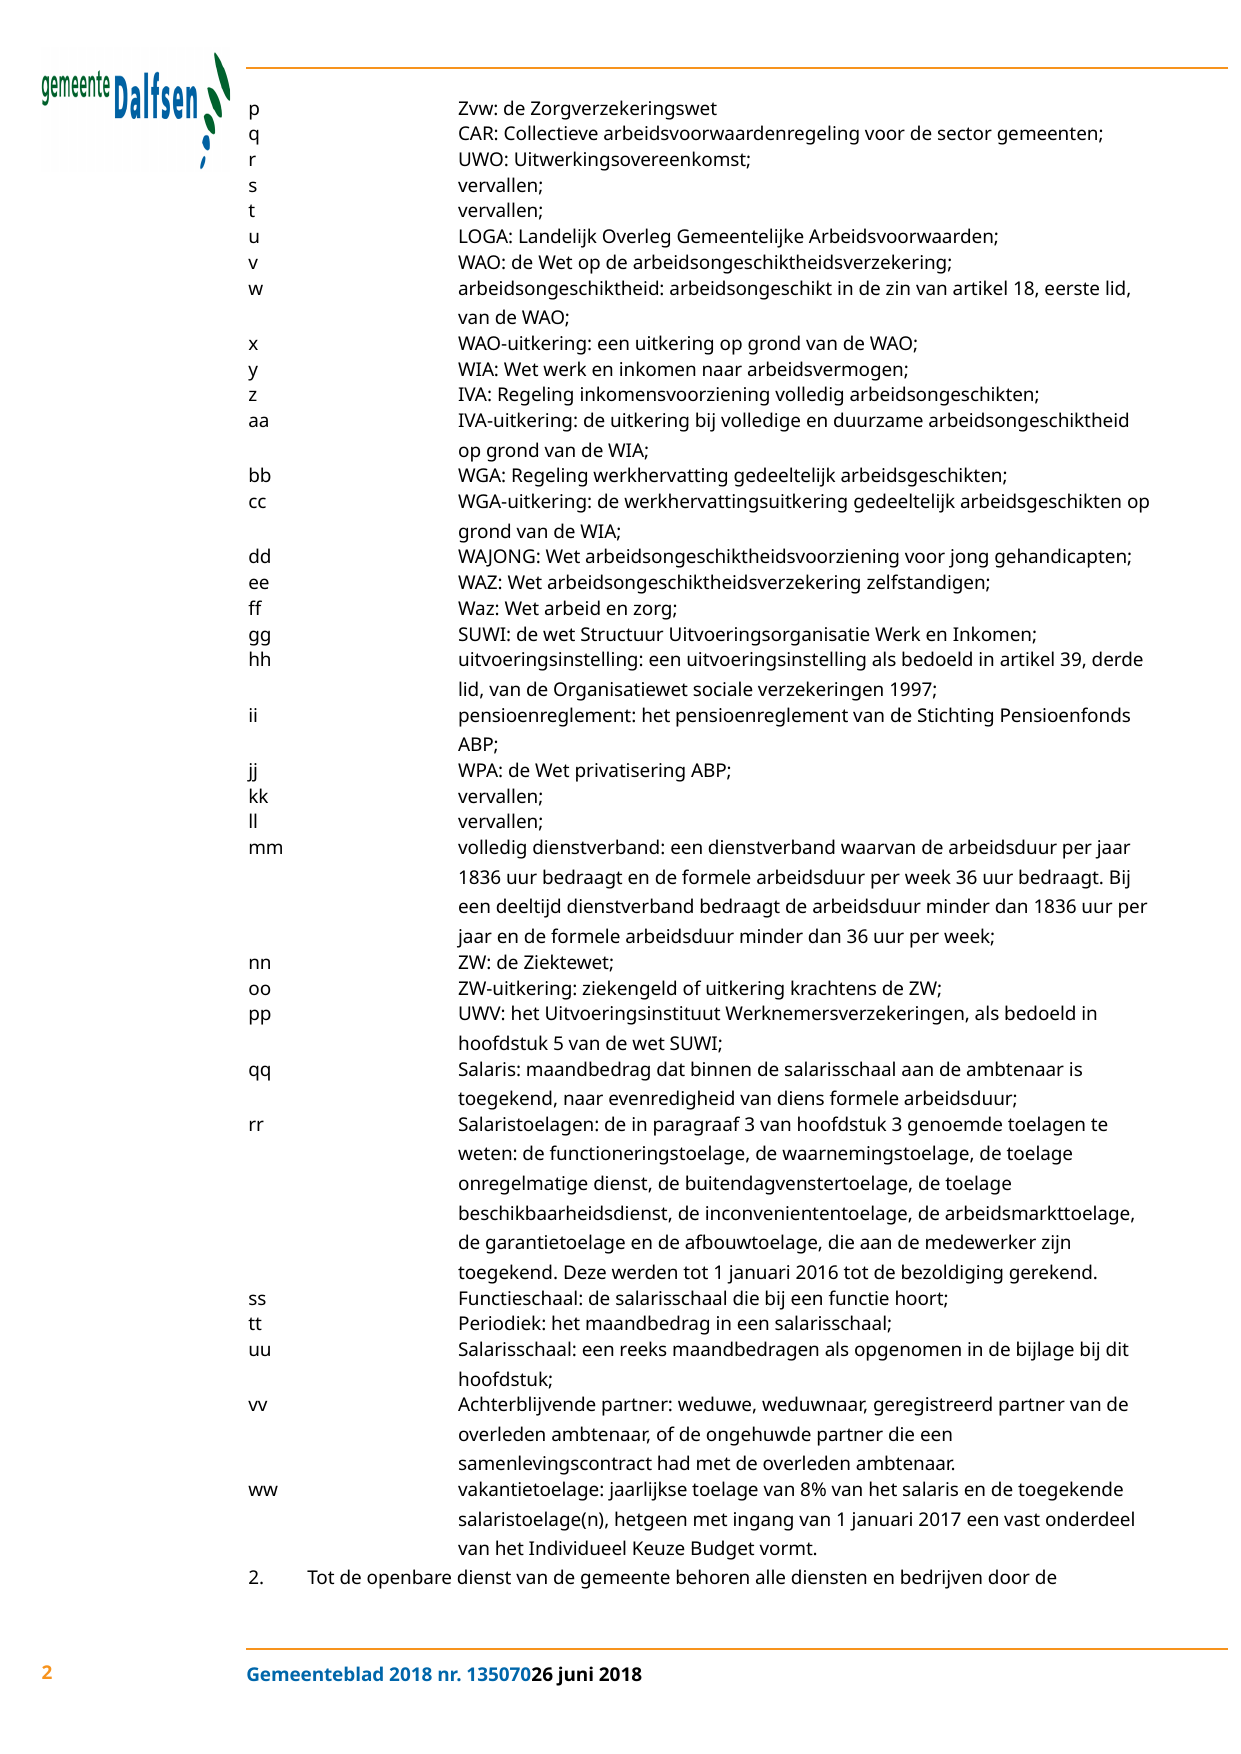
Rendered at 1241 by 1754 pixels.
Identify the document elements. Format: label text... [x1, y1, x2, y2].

table_cell WAO-uitkering: een uitkering op grond van de WAO; [458, 330, 1152, 356]
table_cell ZW-uitkering: ziekengeld of uitkering krachtens de ZW; [458, 975, 1152, 1000]
table_cell gg [248, 621, 458, 647]
table_cell z [248, 382, 458, 407]
table_cell WAO: de Wet op de arbeidsongeschiktheidsverzekering; [458, 249, 1152, 275]
table_cell kk [248, 783, 458, 809]
table_cell t [248, 198, 458, 223]
table_cell ss [248, 1285, 458, 1310]
table_cell ii [248, 702, 458, 757]
table_cell ee [248, 570, 458, 595]
table_cell Waz: Wet arbeid en zorg; [458, 595, 1152, 621]
table_cell WAZ: Wet arbeidsongeschiktheidsverzekering zelfstandigen; [458, 570, 1152, 595]
table_cell tt [248, 1310, 458, 1336]
table_cell qq [248, 1056, 458, 1111]
table_cell Salarisschaal: een reeks maandbedragen als opgenomen in de bijlage bij dit hoofdstuk; [458, 1336, 1152, 1391]
table_cell vervallen; [458, 809, 1152, 834]
table_cell nn [248, 949, 458, 975]
table_cell ZW: de Ziektewet; [458, 949, 1152, 975]
table_cell pp [248, 1000, 458, 1056]
table_cell Periodiek: het maandbedrag in een salarisschaal; [458, 1310, 1152, 1336]
table_cell UWO: Uitwerkingsovereenkomst; [458, 146, 1152, 172]
table_cell CAR: Collectieve arbeidsvoorwaardenregeling voor de sector gemeenten; [458, 121, 1152, 146]
table_cell vervallen; [458, 198, 1152, 223]
table_cell vakantietoelage: jaarlijkse toelage van 8% van het salaris en de toegekende salaristoelage(n), hetgeen met ingang van 1 januari 2017 een vast onderdeel van het Individueel Keuze Budget vormt. [458, 1476, 1152, 1561]
table_cell y [248, 356, 458, 382]
table_cell uitvoeringsinstelling: een uitvoeringsinstelling als bedoeld in artikel 39, derde lid, van de Organisatiewet sociale verzekeringen 1997; [458, 647, 1152, 702]
table_cell s [248, 172, 458, 198]
table_cell arbeidsongeschiktheid: arbeidsongeschikt in de zin van artikel 18, eerste lid, van de WAO; [458, 275, 1152, 330]
table_cell WAJONG: Wet arbeidsongeschiktheidsvoorziening voor jong gehandicapten; [458, 544, 1152, 569]
picture [41, 47, 231, 172]
table_cell WGA: Regeling werkhervatting gedeeltelijk arbeidsgeschikten; [458, 463, 1152, 488]
table_cell bb [248, 463, 458, 488]
table_cell SUWI: de wet Structuur Uitvoeringsorganisatie Werk en Inkomen; [458, 621, 1152, 647]
table_cell cc [248, 489, 458, 544]
table_cell mm [248, 835, 458, 949]
table_cell aa [248, 408, 458, 463]
table_cell LOGA: Landelijk Overleg Gemeentelijke Arbeidsvoorwaarden; [458, 224, 1152, 249]
table_cell q [248, 121, 458, 146]
table_cell r [248, 146, 458, 172]
table_cell ff [248, 595, 458, 621]
table_cell WIA: Wet werk en inkomen naar arbeidsvermogen; [458, 356, 1152, 382]
table_cell vervallen; [458, 783, 1152, 809]
table_cell rr [248, 1111, 458, 1285]
table_cell v [248, 249, 458, 275]
table_cell jj [248, 757, 458, 783]
table_cell p [248, 95, 458, 121]
list Tot de openbare dienst van de gemeente behoren alle diensten en bedrijven door de [248, 1564, 1152, 1590]
table_cell IVA: Regeling inkomensvoorziening volledig arbeidsongeschikten; [458, 382, 1152, 407]
table_cell Achterblijvende partner: weduwe, weduwnaar, geregistreerd partner van de overleden ambtenaar, of de ongehuwde partner die een samenlevingscontract had met de overleden ambtenaar. [458, 1391, 1152, 1476]
table_cell Zvw: de Zorgverzekeringswet [458, 95, 1152, 121]
table_cell volledig dienstverband: een dienstverband waarvan de arbeidsduur per jaar 1836 uur bedraagt en de formele arbeidsduur per week 36 uur bedraagt. Bij een deeltijd dienstverband bedraagt de arbeidsduur minder dan 1836 uur per jaar en de formele arbeidsduur minder dan 36 uur per week; [458, 835, 1152, 949]
table_cell ll [248, 809, 458, 834]
table_cell WGA-uitkering: de werkhervattingsuitkering gedeeltelijk arbeidsgeschikten op grond van de WIA; [458, 489, 1152, 544]
table_cell uu [248, 1336, 458, 1391]
table_cell ww [248, 1476, 458, 1561]
table_cell dd [248, 544, 458, 569]
table_cell pensioenreglement: het pensioenreglement van de Stichting Pensioenfonds ABP; [458, 702, 1152, 757]
table_cell w [248, 275, 458, 330]
table_cell IVA-uitkering: de uitkering bij volledige en duurzame arbeidsongeschiktheid op grond van de WIA; [458, 408, 1152, 463]
table_cell x [248, 330, 458, 356]
table_cell UWV: het Uitvoeringsinstituut Werknemersverzekeringen, als bedoeld in hoofdstuk 5 van de wet SUWI; [458, 1000, 1152, 1056]
table_cell Salaristoelagen: de in paragraaf 3 van hoofdstuk 3 genoemde toelagen te weten: de functioneringstoelage, de waarnemingstoelage, de toelage onregelmatige dienst, de buitendagvenstertoelage, de toelage beschikbaarheidsdienst, de inconveniententoelage, de arbeidsmarkttoelage, de garantietoelage en de afbouwtoelage, die aan de medewerker zijn toegekend. Deze werden tot 1 januari 2016 tot de bezoldiging gerekend. [458, 1111, 1152, 1285]
table_cell Salaris: maandbedrag dat binnen de salarisschaal aan de ambtenaar is toegekend, naar evenredigheid van diens formele arbeidsduur; [458, 1056, 1152, 1111]
table_cell u [248, 224, 458, 249]
table_cell hh [248, 647, 458, 702]
table_cell Functieschaal: de salarisschaal die bij een functie hoort; [458, 1285, 1152, 1310]
table_cell oo [248, 975, 458, 1000]
table_cell vv [248, 1391, 458, 1476]
table_cell vervallen; [458, 172, 1152, 198]
table_cell WPA: de Wet privatisering ABP; [458, 757, 1152, 783]
